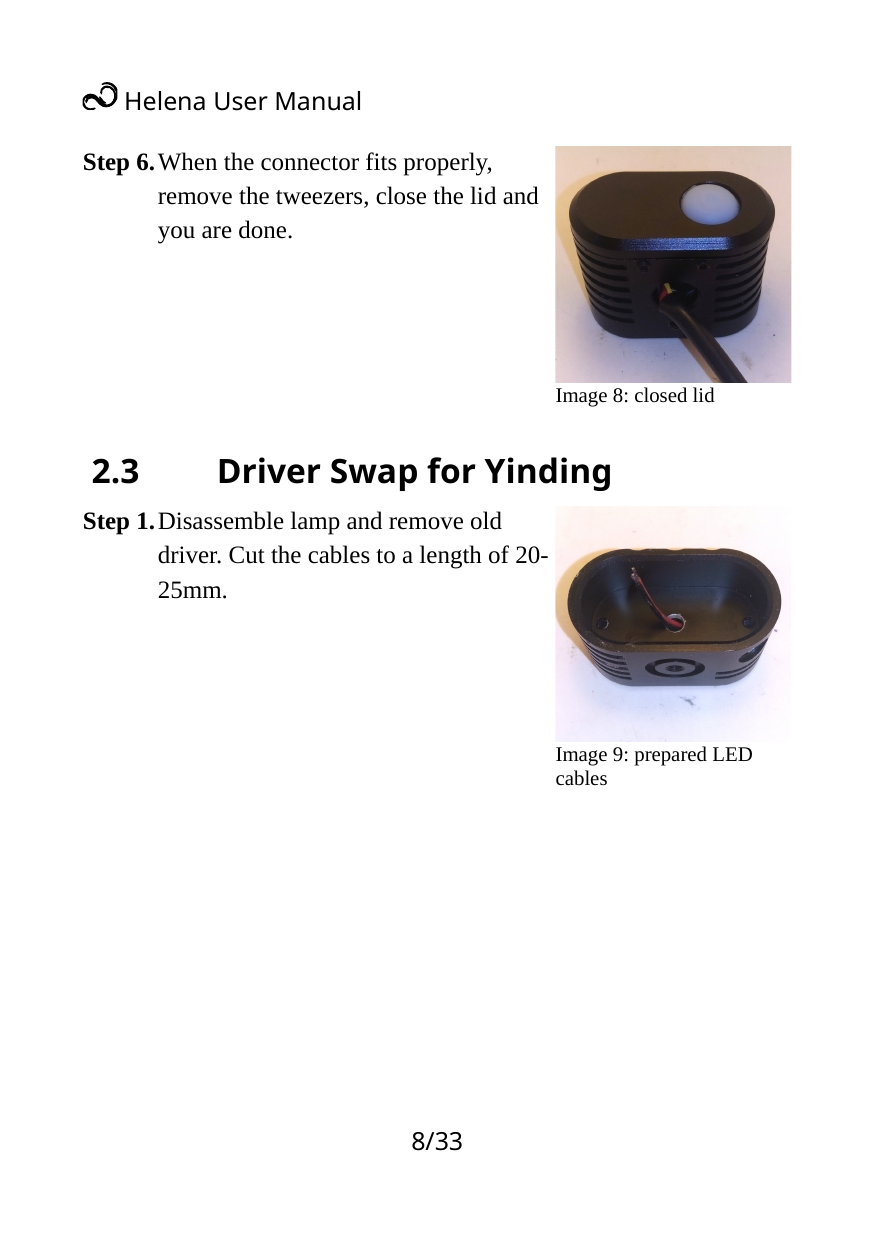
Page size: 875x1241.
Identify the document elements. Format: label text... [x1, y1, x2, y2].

subtitle Driver Swap for Yinding [83, 448, 791, 494]
picture [555, 146, 792, 383]
list Disassemble lamp and remove old driver. Cut the cables to a length of 20-25mm. [83, 506, 555, 790]
list When the connector fits properly, remove the tweezers, close the lid and you are done. [83, 147, 555, 407]
list Image 9: prepared LED cables [555, 742, 791, 790]
picture [555, 506, 792, 742]
list Image 8: closed lid [555, 383, 791, 407]
